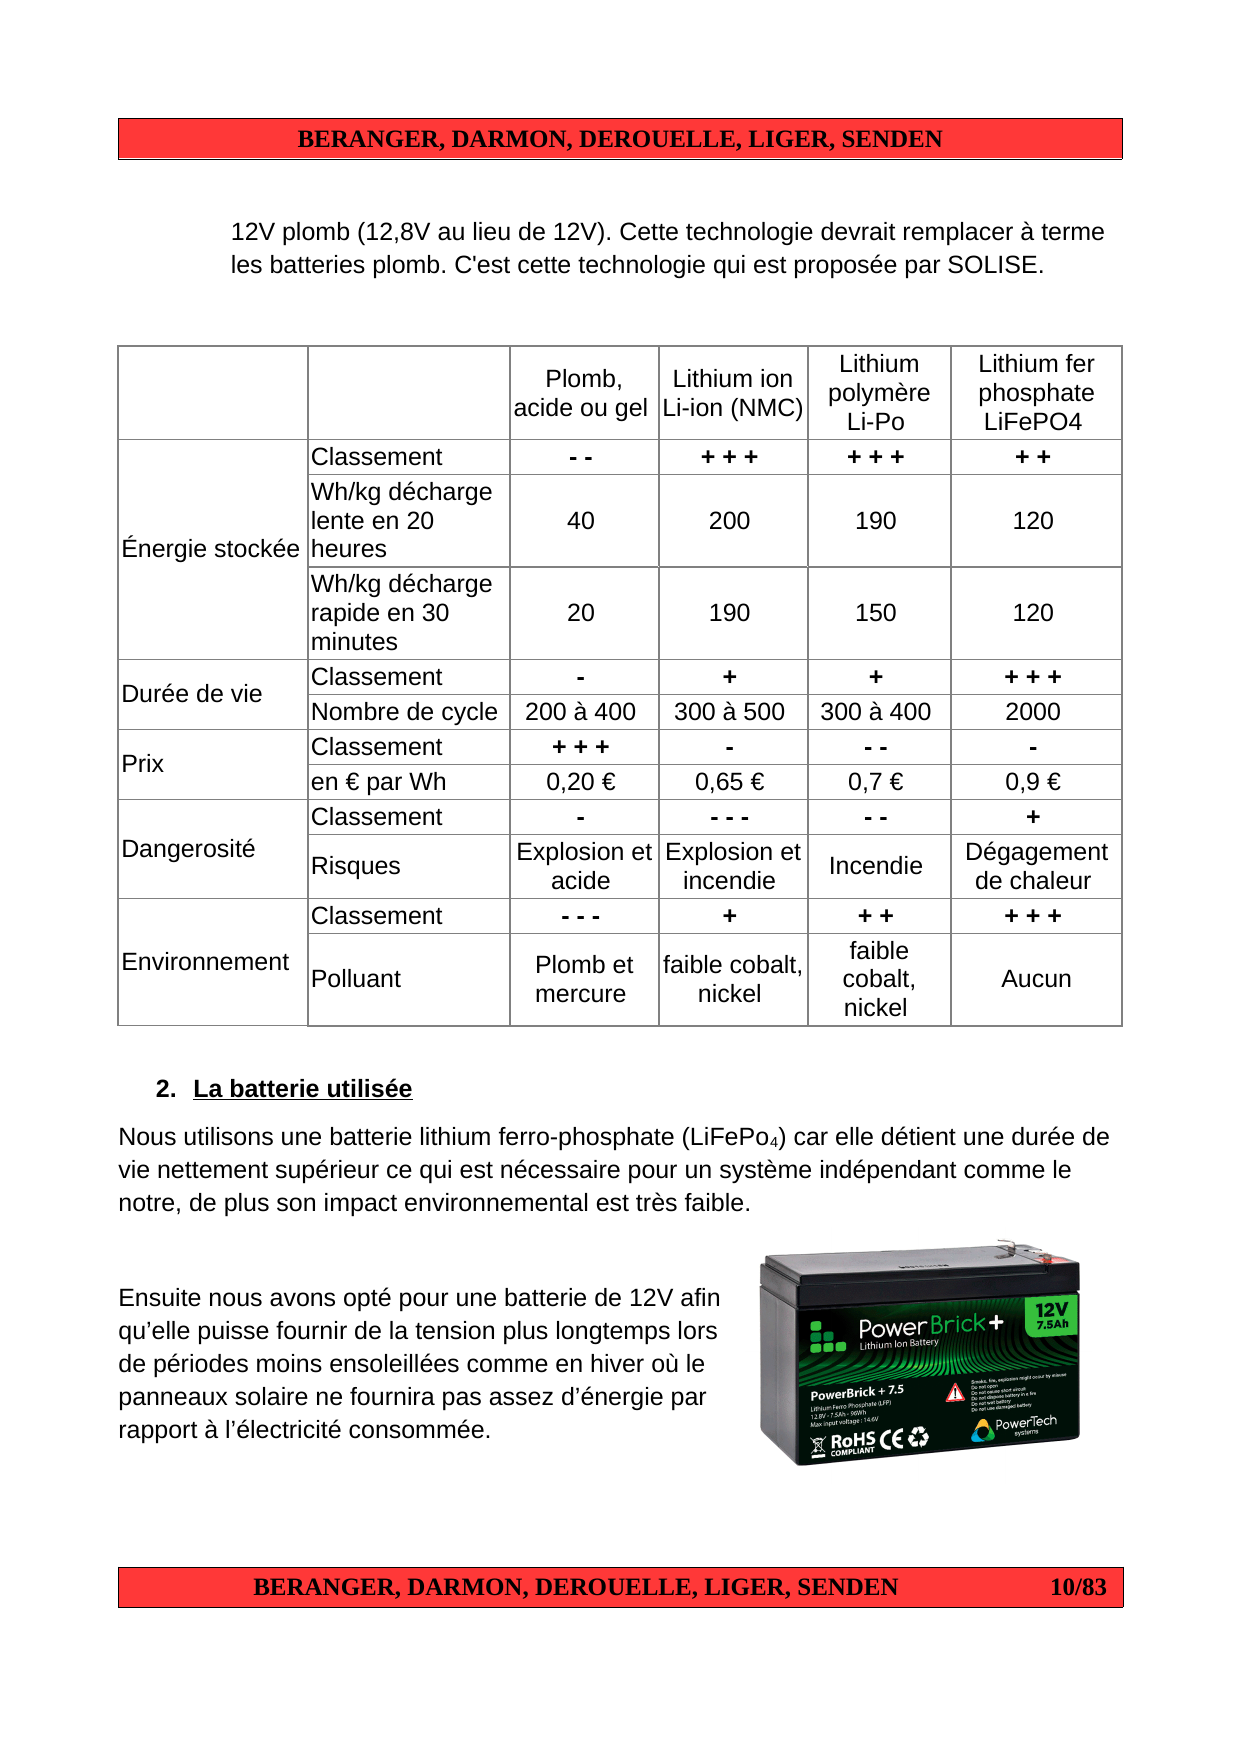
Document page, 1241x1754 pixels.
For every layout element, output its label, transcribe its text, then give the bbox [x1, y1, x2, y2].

table_cell Aucun [952, 934, 1121, 1025]
table_cell - [952, 730, 1121, 764]
table_cell + + + [809, 440, 950, 474]
table_cell + + [809, 899, 950, 932]
table_cell 190 [660, 568, 807, 659]
table_cell 150 [809, 568, 950, 659]
table_cell 300 à 400 [809, 695, 950, 729]
table_cell en € par Wh [309, 765, 509, 799]
table_cell 200 [660, 475, 807, 566]
table_cell + [809, 660, 950, 694]
table_cell 300 à 500 [660, 695, 807, 729]
table_cell Classement [309, 730, 509, 764]
table_header Lithium ion Li-ion (NMC) [660, 347, 807, 439]
table_cell 20 [511, 568, 658, 659]
table_cell 2000 [952, 695, 1121, 729]
table_cell 200 à 400 [511, 695, 658, 729]
table_cell Énergie stockée [119, 440, 307, 659]
table_cell - [660, 730, 807, 764]
table_cell Incendie [809, 835, 950, 897]
table_cell faible cobalt, nickel [660, 934, 807, 1025]
table_cell Classement [309, 440, 509, 474]
table_cell - [511, 800, 658, 834]
table_cell Classement [309, 899, 509, 932]
table_cell 0,9 € [952, 765, 1121, 799]
table_cell Dangerosité [119, 800, 307, 897]
text Ensuite nous avons opté pour une batterie de 12V afin qu’elle puisse fournir de la tension plus longtemps lors de périodes moins ensoleillées comme en hiver où le panneaux solaire ne fournira pas assez d’énergie par rapport à l’électricité consommée. [118, 1283, 745, 1444]
table_cell 120 [952, 475, 1121, 566]
table_cell + [660, 899, 807, 932]
table_header Lithium fer phosphate LiFePO4 [952, 347, 1121, 439]
table_cell - - - [511, 899, 658, 932]
text Nous utilisons une batterie lithium ferro-phosphate (LiFePo4) car elle détient une durée de vie nettement supérieur ce qui est nécessaire pour un système indépendant comme le notre, de plus son impact environnemental est très faible. [118, 1122, 1122, 1216]
table_cell - - [511, 440, 658, 474]
list 12V plomb (12,8V au lieu de 12V). Cette technologie devrait remplacer à terme les batteries plomb. C'est cette technologie qui est proposée par SOLISE. [193, 217, 1122, 278]
table_cell Wh/kg décharge lente en 20 heures [309, 475, 509, 566]
table_cell Classement [309, 660, 509, 694]
table_cell + + + [511, 730, 658, 764]
table_cell Explosion et acide [511, 835, 658, 897]
table_cell Nombre de cycle [309, 695, 509, 729]
table_header Lithium polymère Li-Po [809, 347, 950, 439]
table_cell + [952, 800, 1121, 834]
table_cell + + + [952, 899, 1121, 932]
table_cell 0,65 € [660, 765, 807, 799]
table_cell 40 [511, 475, 658, 566]
table_cell + + + [952, 660, 1121, 694]
table_cell Prix [119, 730, 307, 799]
table_header [119, 347, 307, 439]
table_cell Risques [309, 835, 509, 897]
table_cell Plomb et mercure [511, 934, 658, 1025]
table_cell Wh/kg décharge rapide en 30 minutes [309, 568, 509, 659]
table_cell 120 [952, 568, 1121, 659]
picture [745, 1227, 1093, 1484]
table_cell Environnement [119, 899, 307, 1025]
table_cell - - [809, 730, 950, 764]
table_cell 0,20 € [511, 765, 658, 799]
table_cell - [511, 660, 658, 694]
table_cell Dégagement de chaleur [952, 835, 1121, 897]
table_cell + [660, 660, 807, 694]
list La batterie utilisée [156, 1074, 1122, 1103]
table_cell Classement [309, 800, 509, 834]
table_cell - - - [660, 800, 807, 834]
table_cell + + + [660, 440, 807, 474]
table_header Plomb, acide ou gel [511, 347, 658, 439]
table_cell - - [809, 800, 950, 834]
table_cell Polluant [309, 934, 509, 1025]
table_cell Durée de vie [119, 660, 307, 729]
table_cell Explosion et incendie [660, 835, 807, 897]
table_cell faible cobalt, nickel [809, 934, 950, 1025]
table_cell + + [952, 440, 1121, 474]
table_cell 190 [809, 475, 950, 566]
table_cell 0,7 € [809, 765, 950, 799]
table_header [309, 347, 509, 439]
